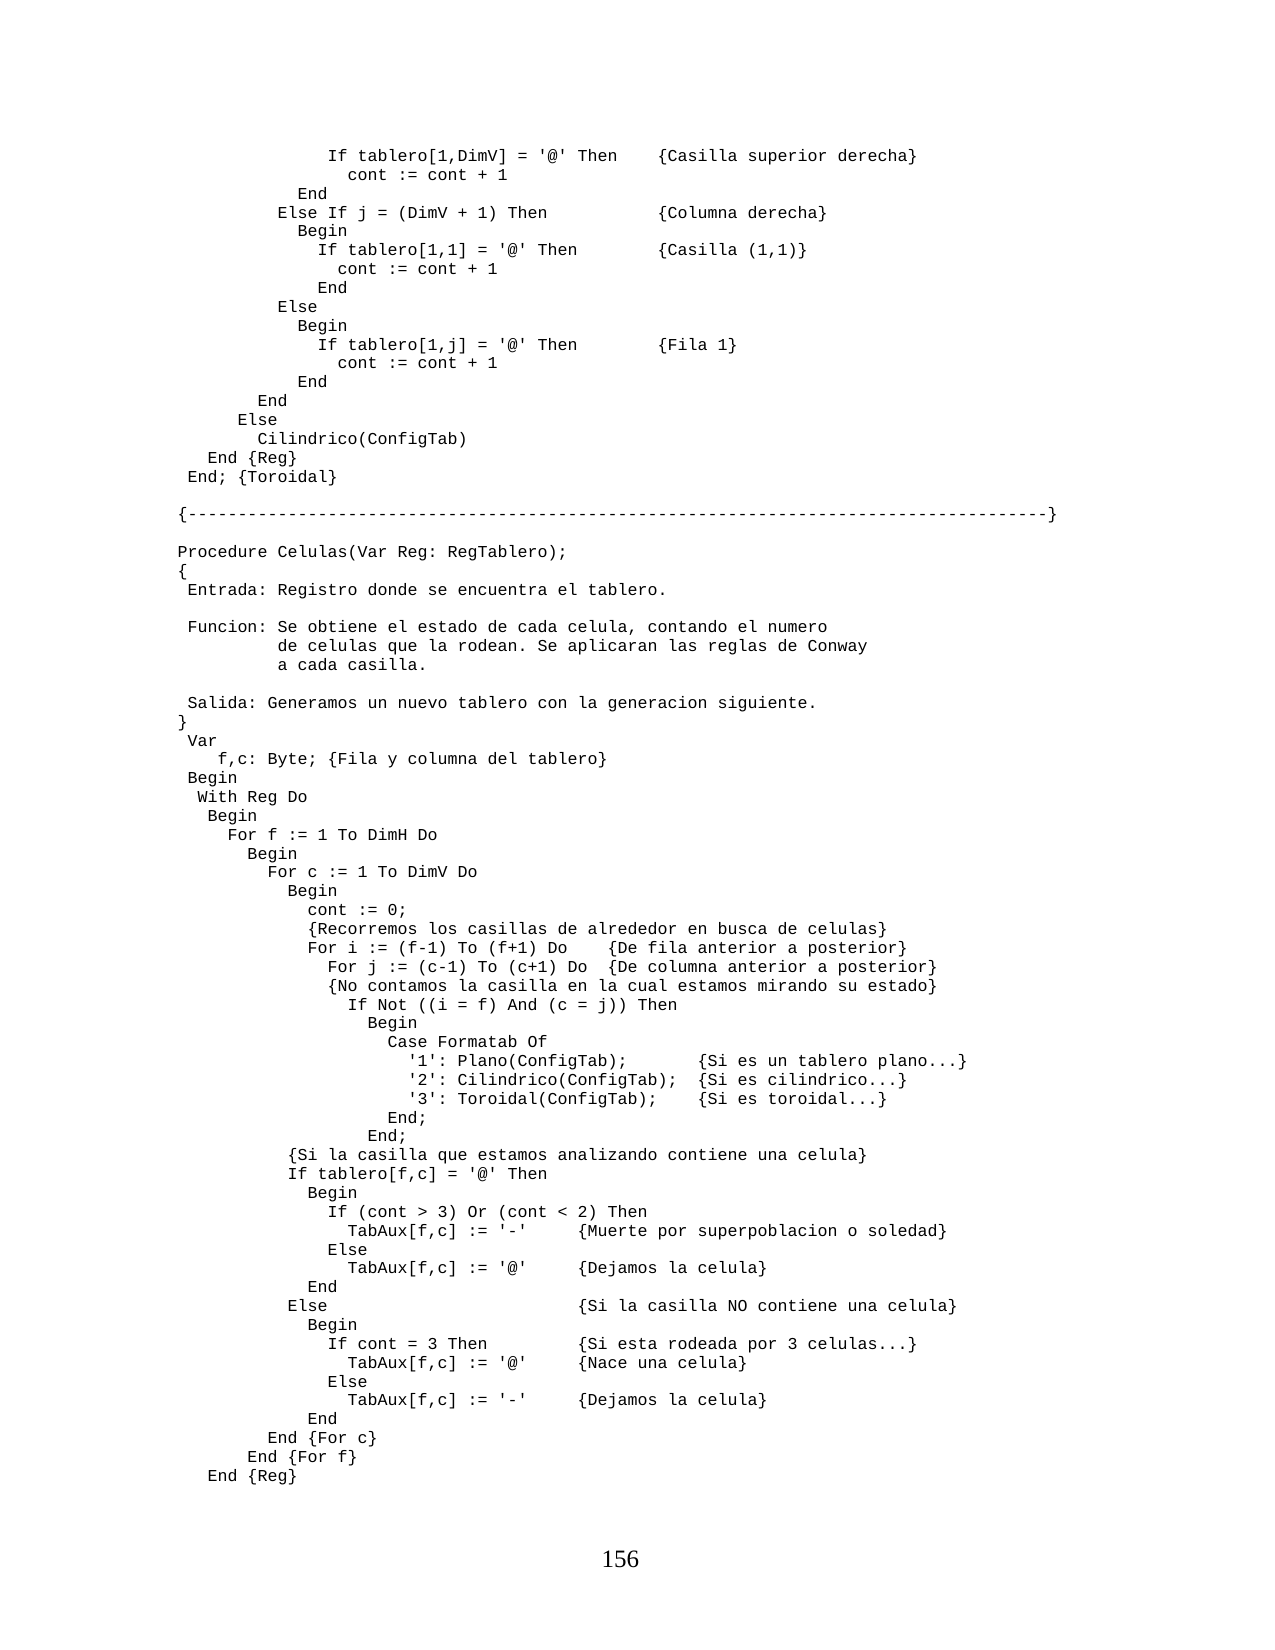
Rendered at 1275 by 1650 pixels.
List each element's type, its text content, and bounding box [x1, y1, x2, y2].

text {No contamos la casilla en la cual estamos mirando su estado} [177, 977, 1098, 996]
text Var [177, 732, 1098, 751]
text '1': Plano(ConfigTab); {Si es un tablero plano...} [177, 1053, 1098, 1071]
text {Si la casilla que estamos analizando contiene una celula} [177, 1147, 1098, 1166]
text Else {Si la casilla NO contiene una celula} [177, 1298, 1098, 1317]
text For i := (f-1) To (f+1) Do {De fila anterior a posterior} [177, 939, 1098, 958]
text End [177, 279, 1098, 298]
text Else [177, 1373, 1098, 1392]
text Begin [177, 223, 1098, 242]
text de celulas que la rodean. Se aplicaran las reglas de Conway [177, 638, 1098, 657]
text For j := (c-1) To (c+1) Do {De columna anterior a posterior} [177, 958, 1098, 977]
text If cont = 3 Then {Si esta rodeada por 3 celulas...} [177, 1335, 1098, 1354]
text For f := 1 To DimH Do [177, 826, 1098, 845]
text f,c: Byte; {Fila y columna del tablero} [177, 751, 1098, 770]
text Begin [177, 883, 1098, 902]
text End [177, 1411, 1098, 1430]
text Procedure Celulas(Var Reg: RegTablero); [177, 543, 1098, 562]
text TabAux[f,c] := '@' {Dejamos la celula} [177, 1260, 1098, 1279]
text End [177, 393, 1098, 412]
text With Reg Do [177, 789, 1098, 807]
text End [177, 374, 1098, 393]
text cont := cont + 1 [177, 261, 1098, 279]
text {--------------------------------------------------------------------------------------} [177, 506, 1098, 525]
text Else [177, 1241, 1098, 1260]
text Entrada: Registro donde se encuentra el tablero. [177, 581, 1098, 600]
text End {For c} [177, 1430, 1098, 1448]
text Else [177, 412, 1098, 430]
text Begin [177, 770, 1098, 789]
text cont := cont + 1 [177, 355, 1098, 374]
text Else [177, 298, 1098, 317]
text TabAux[f,c] := '-' {Dejamos la celula} [177, 1392, 1098, 1411]
text End; {Toroidal} [177, 468, 1098, 487]
text If (cont > 3) Or (cont < 2) Then [177, 1203, 1098, 1222]
text End; [177, 1128, 1098, 1147]
text '2': Cilindrico(ConfigTab); {Si es cilindrico...} [177, 1071, 1098, 1090]
text Case Formatab Of [177, 1034, 1098, 1053]
text Begin [177, 317, 1098, 336]
text End {For f} [177, 1448, 1098, 1467]
text For c := 1 To DimV Do [177, 864, 1098, 883]
text a cada casilla. [177, 657, 1098, 676]
text } [177, 713, 1098, 732]
text If tablero[f,c] = '@' Then [177, 1166, 1098, 1184]
text Begin [177, 1184, 1098, 1203]
text End {Reg} [177, 449, 1098, 468]
text cont := cont + 1 [177, 166, 1098, 185]
text Funcion: Se obtiene el estado de cada celula, contando el numero [177, 619, 1098, 638]
text Begin [177, 845, 1098, 864]
text Else If j = (DimV + 1) Then {Columna derecha} [177, 204, 1098, 223]
text cont := 0; [177, 902, 1098, 921]
text Begin [177, 1015, 1098, 1034]
text '3': Toroidal(ConfigTab); {Si es toroidal...} [177, 1090, 1098, 1109]
text If tablero[1,DimV] = '@' Then {Casilla superior derecha} [177, 148, 1098, 166]
text Cilindrico(ConfigTab) [177, 430, 1098, 449]
text Begin [177, 807, 1098, 826]
text If Not ((i = f) And (c = j)) Then [177, 996, 1098, 1015]
text If tablero[1,1] = '@' Then {Casilla (1,1)} [177, 242, 1098, 261]
text Salida: Generamos un nuevo tablero con la generacion siguiente. [177, 694, 1098, 713]
text End [177, 185, 1098, 204]
text End {Reg} [177, 1467, 1098, 1486]
text TabAux[f,c] := '-' {Muerte por superpoblacion o soledad} [177, 1222, 1098, 1241]
text If tablero[1,j] = '@' Then {Fila 1} [177, 336, 1098, 355]
text End [177, 1279, 1098, 1298]
text {Recorremos los casillas de alrededor en busca de celulas} [177, 921, 1098, 939]
text End; [177, 1109, 1098, 1128]
text TabAux[f,c] := '@' {Nace una celula} [177, 1354, 1098, 1373]
text { [177, 562, 1098, 581]
text Begin [177, 1317, 1098, 1335]
